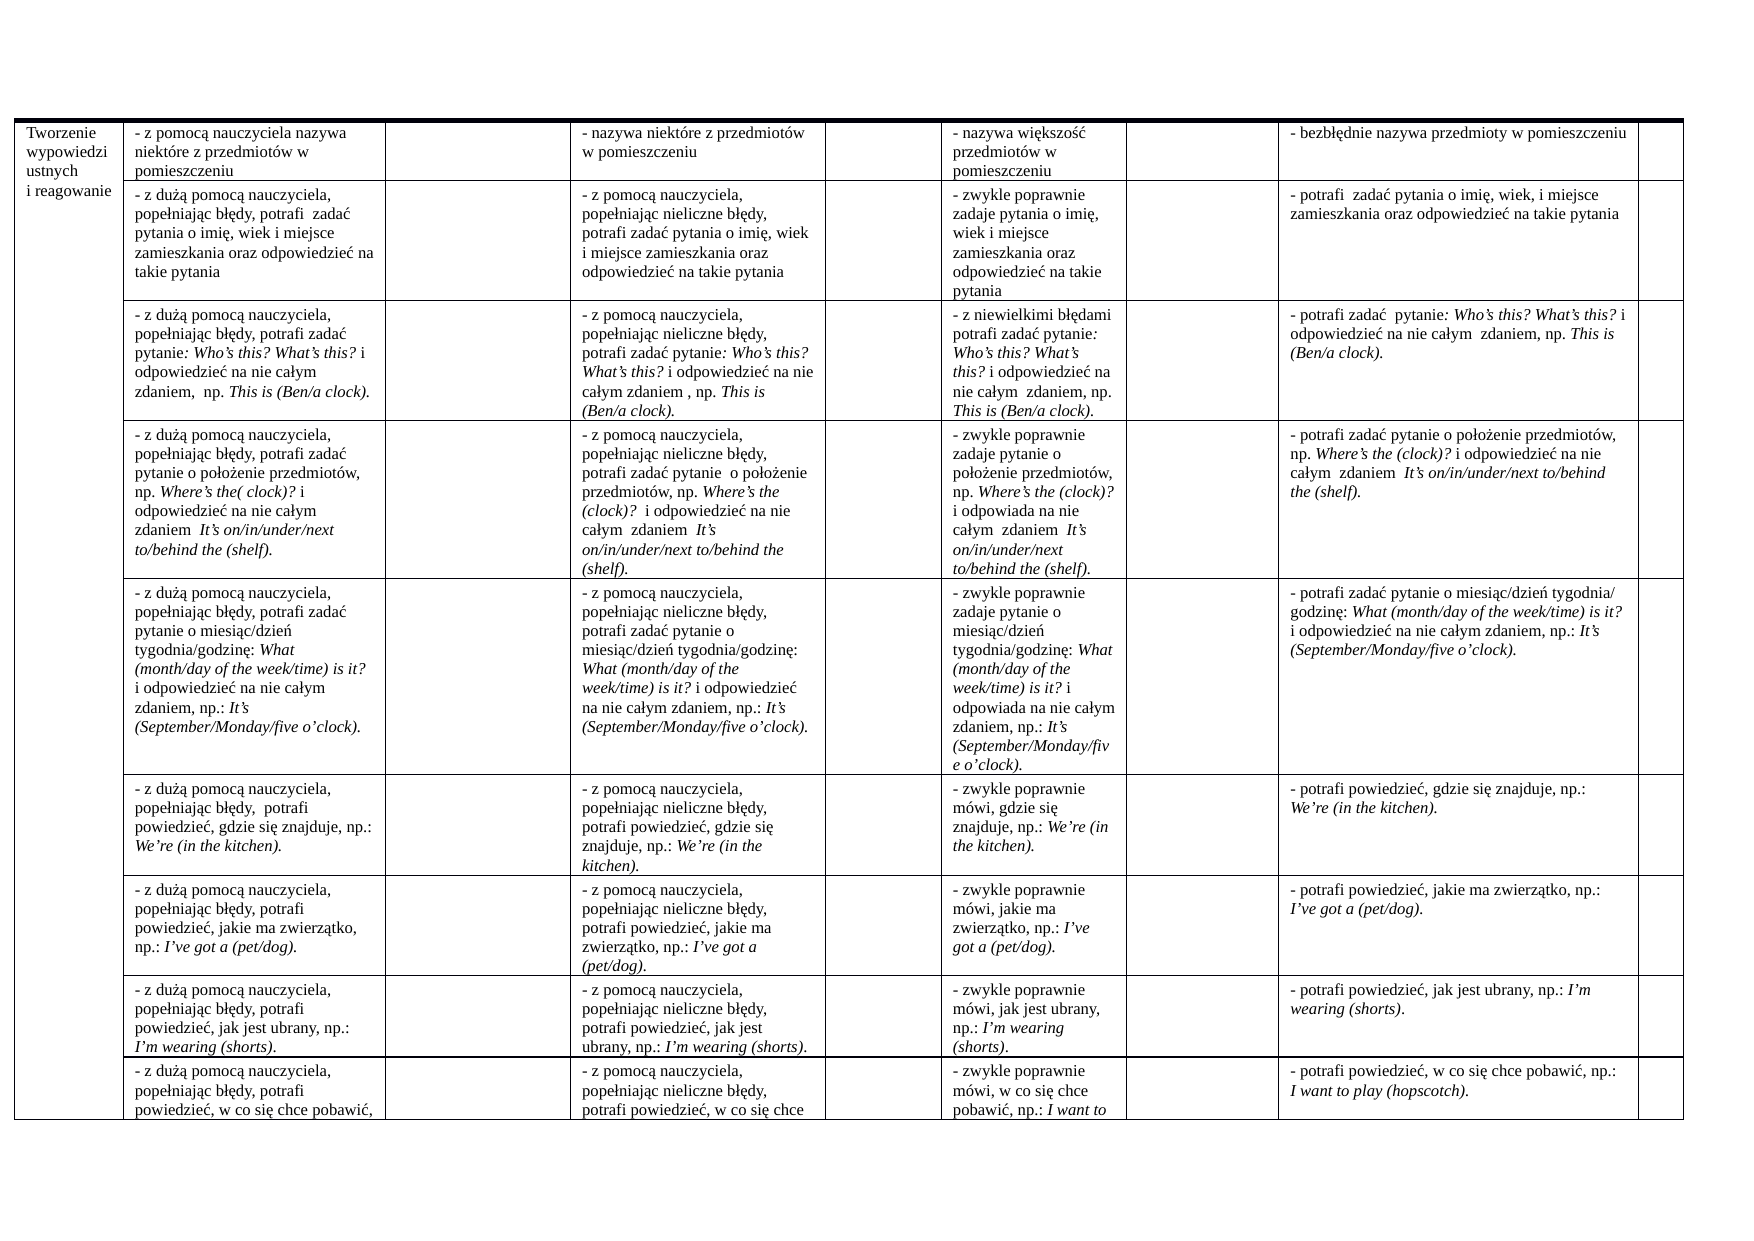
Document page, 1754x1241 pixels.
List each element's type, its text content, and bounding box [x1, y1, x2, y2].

table_cell [826, 181, 941, 300]
table_cell - z pomocą nauczyciela nazywa niektóre z przedmiotów w pomieszczeniu [124, 123, 385, 180]
table_cell [1639, 775, 1683, 874]
table_cell - nazywa większość przedmiotów w pomieszczeniu [942, 123, 1126, 180]
table_cell [1127, 775, 1278, 874]
table_cell - zwykle poprawnie mówi, w co się chce pobawić, np.: I want to [942, 1058, 1126, 1119]
table_cell - zwykle poprawnie zadaje pytanie o położenie przedmiotów, np. Where’s the (clock)? i odpowiada na nie całym zdaniem It’s on/in/under/next to/behind the (shelf). [942, 421, 1126, 578]
table_cell - z pomocą nauczyciela, popełniając nieliczne błędy, potrafi zadać pytanie: Who’s this? What’s this? i odpowiedzieć na nie całym zdaniem , np. This is (Ben/a clock). [571, 301, 825, 420]
table_cell [1639, 123, 1683, 180]
table_cell [826, 421, 941, 578]
table_cell - z dużą pomocą nauczyciela, popełniając błędy, potrafi zadać pytanie o położenie przedmiotów, np. Where’s the( clock)? i odpowiedzieć na nie całym zdaniem It’s on/in/under/next to/behind the (shelf). [124, 421, 385, 578]
table_cell [826, 301, 941, 420]
table_cell - z dużą pomocą nauczyciela, popełniając błędy, potrafi zadać pytania o imię, wiek i miejsce zamieszkania oraz odpowiedzieć na takie pytania [124, 181, 385, 300]
table_cell - z pomocą nauczyciela, popełniając nieliczne błędy, potrafi zadać pytanie o miesiąc/dzień tygodnia/godzinę: What (month/day of the week/time) is it? i odpowiedzieć na nie całym zdaniem, np.: It’s (September/Monday/five o’clock). [571, 579, 825, 774]
table_cell [1639, 876, 1683, 975]
table_cell [386, 1058, 570, 1119]
table_cell [386, 775, 570, 874]
table_cell [826, 976, 941, 1056]
table_cell - potrafi zadać pytanie: Who’s this? What’s this? i odpowiedzieć na nie całym zdaniem, np. This is (Ben/a clock). [1279, 301, 1638, 420]
table_cell [386, 301, 570, 420]
table_cell - z pomocą nauczyciela, popełniając nieliczne błędy, potrafi zadać pytanie o położenie przedmiotów, np. Where’s the (clock)? i odpowiedzieć na nie całym zdaniem It’s on/in/under/next to/behind the (shelf). [571, 421, 825, 578]
table_cell [826, 876, 941, 975]
table_cell [826, 123, 941, 180]
table_cell - z pomocą nauczyciela, popełniając nieliczne błędy, potrafi powiedzieć, gdzie się znajduje, np.: We’re (in the kitchen). [571, 775, 825, 874]
table_cell - potrafi powiedzieć, jakie ma zwierzątko, np.: I’ve got a (pet/dog). [1279, 876, 1638, 975]
table_cell [1127, 976, 1278, 1056]
table_cell - potrafi powiedzieć, jak jest ubrany, np.: I’m wearing (shorts). [1279, 976, 1638, 1056]
table_cell - zwykle poprawnie mówi, jakie ma zwierzątko, np.: I’ve got a (pet/dog). [942, 876, 1126, 975]
table_cell [1639, 421, 1683, 578]
table_cell [1127, 579, 1278, 774]
table_cell [1127, 876, 1278, 975]
table_cell - nazywa niektóre z przedmiotów w pomieszczeniu [571, 123, 825, 180]
table_cell - z pomocą nauczyciela, popełniając nieliczne błędy, potrafi powiedzieć, jakie ma zwierzątko, np.: I’ve got a (pet/dog). [571, 876, 825, 975]
table_cell [1639, 976, 1683, 1056]
table_cell [386, 123, 570, 180]
table_cell - zwykle poprawnie zadaje pytanie o miesiąc/dzień tygodnia/godzinę: What (month/day of the week/time) is it? i odpowiada na nie całym zdaniem, np.: It’s (September/Monday/five o’clock). [942, 579, 1126, 774]
table_cell [1127, 181, 1278, 300]
table_cell - z dużą pomocą nauczyciela, popełniając błędy, potrafi zadać pytanie o miesiąc/dzień tygodnia/godzinę: What (month/day of the week/time) is it? i odpowiedzieć na nie całym zdaniem, np.: It’s (September/Monday/five o’clock). [124, 579, 385, 774]
table_cell [1127, 301, 1278, 420]
table_cell - z dużą pomocą nauczyciela, popełniając błędy, potrafi powiedzieć, jakie ma zwierzątko, np.: I’ve got a (pet/dog). [124, 876, 385, 975]
table_cell - zwykle poprawnie mówi, gdzie się znajduje, np.: We’re (in the kitchen). [942, 775, 1126, 874]
table_cell [1639, 1058, 1683, 1119]
table_cell [386, 876, 570, 975]
table_cell [1127, 123, 1278, 180]
table_cell [826, 775, 941, 874]
table_cell - z pomocą nauczyciela, popełniając nieliczne błędy, potrafi zadać pytania o imię, wiek i miejsce zamieszkania oraz odpowiedzieć na takie pytania [571, 181, 825, 300]
table_cell - z dużą pomocą nauczyciela, popełniając błędy, potrafi zadać pytanie: Who’s this? What’s this? i odpowiedzieć na nie całym zdaniem, np. This is (Ben/a clock). [124, 301, 385, 420]
table_cell - bezbłędnie nazywa przedmioty w pomieszczeniu [1279, 123, 1638, 180]
table_cell - potrafi powiedzieć, gdzie się znajduje, np.: We’re (in the kitchen). [1279, 775, 1638, 874]
table_cell [386, 579, 570, 774]
table_cell - zwykle poprawnie zadaje pytania o imię, wiek i miejsce zamieszkania oraz odpowiedzieć na takie pytania [942, 181, 1126, 300]
table_cell - potrafi zadać pytania o imię, wiek, i miejsce zamieszkania oraz odpowiedzieć na takie pytania [1279, 181, 1638, 300]
table_cell [1127, 421, 1278, 578]
table_cell [386, 181, 570, 300]
table_cell - z dużą pomocą nauczyciela, popełniając błędy, potrafi powiedzieć, w co się chce pobawić, [124, 1058, 385, 1119]
table_cell [1639, 301, 1683, 420]
table_cell [826, 579, 941, 774]
table_cell [1639, 181, 1683, 300]
table_cell [1639, 579, 1683, 774]
table_cell - potrafi zadać pytanie o położenie przedmiotów, np. Where’s the (clock)? i odpowiedzieć na nie całym zdaniem It’s on/in/under/next to/behind the (shelf). [1279, 421, 1638, 578]
table_cell - z dużą pomocą nauczyciela, popełniając błędy, potrafi powiedzieć, jak jest ubrany, np.: I’m wearing (shorts). [124, 976, 385, 1056]
table_cell - z dużą pomocą nauczyciela, popełniając błędy, potrafi powiedzieć, gdzie się znajduje, np.: We’re (in the kitchen). [124, 775, 385, 874]
table_cell - z pomocą nauczyciela, popełniając nieliczne błędy, potrafi powiedzieć, jak jest ubrany, np.: I’m wearing (shorts). [571, 976, 825, 1056]
table_cell Tworzenie wypowiedzi ustnych i reagowanie [15, 123, 123, 1119]
table_cell [386, 976, 570, 1056]
table_cell [386, 421, 570, 578]
table_cell [1127, 1058, 1278, 1119]
table_cell - potrafi zadać pytanie o miesiąc/dzień tygodnia/ godzinę: What (month/day of the week/time) is it? i odpowiedzieć na nie całym zdaniem, np.: It’s (September/Monday/five o’clock). [1279, 579, 1638, 774]
table_cell - potrafi powiedzieć, w co się chce pobawić, np.: I want to play (hopscotch). [1279, 1058, 1638, 1119]
table_cell [826, 1058, 941, 1119]
table_cell - z niewielkimi błędami potrafi zadać pytanie: Who’s this? What’s this? i odpowiedzieć na nie całym zdaniem, np. This is (Ben/a clock). [942, 301, 1126, 420]
table_cell - z pomocą nauczyciela, popełniając nieliczne błędy, potrafi powiedzieć, w co się chce [571, 1058, 825, 1119]
table_cell - zwykle poprawnie mówi, jak jest ubrany, np.: I’m wearing (shorts). [942, 976, 1126, 1056]
